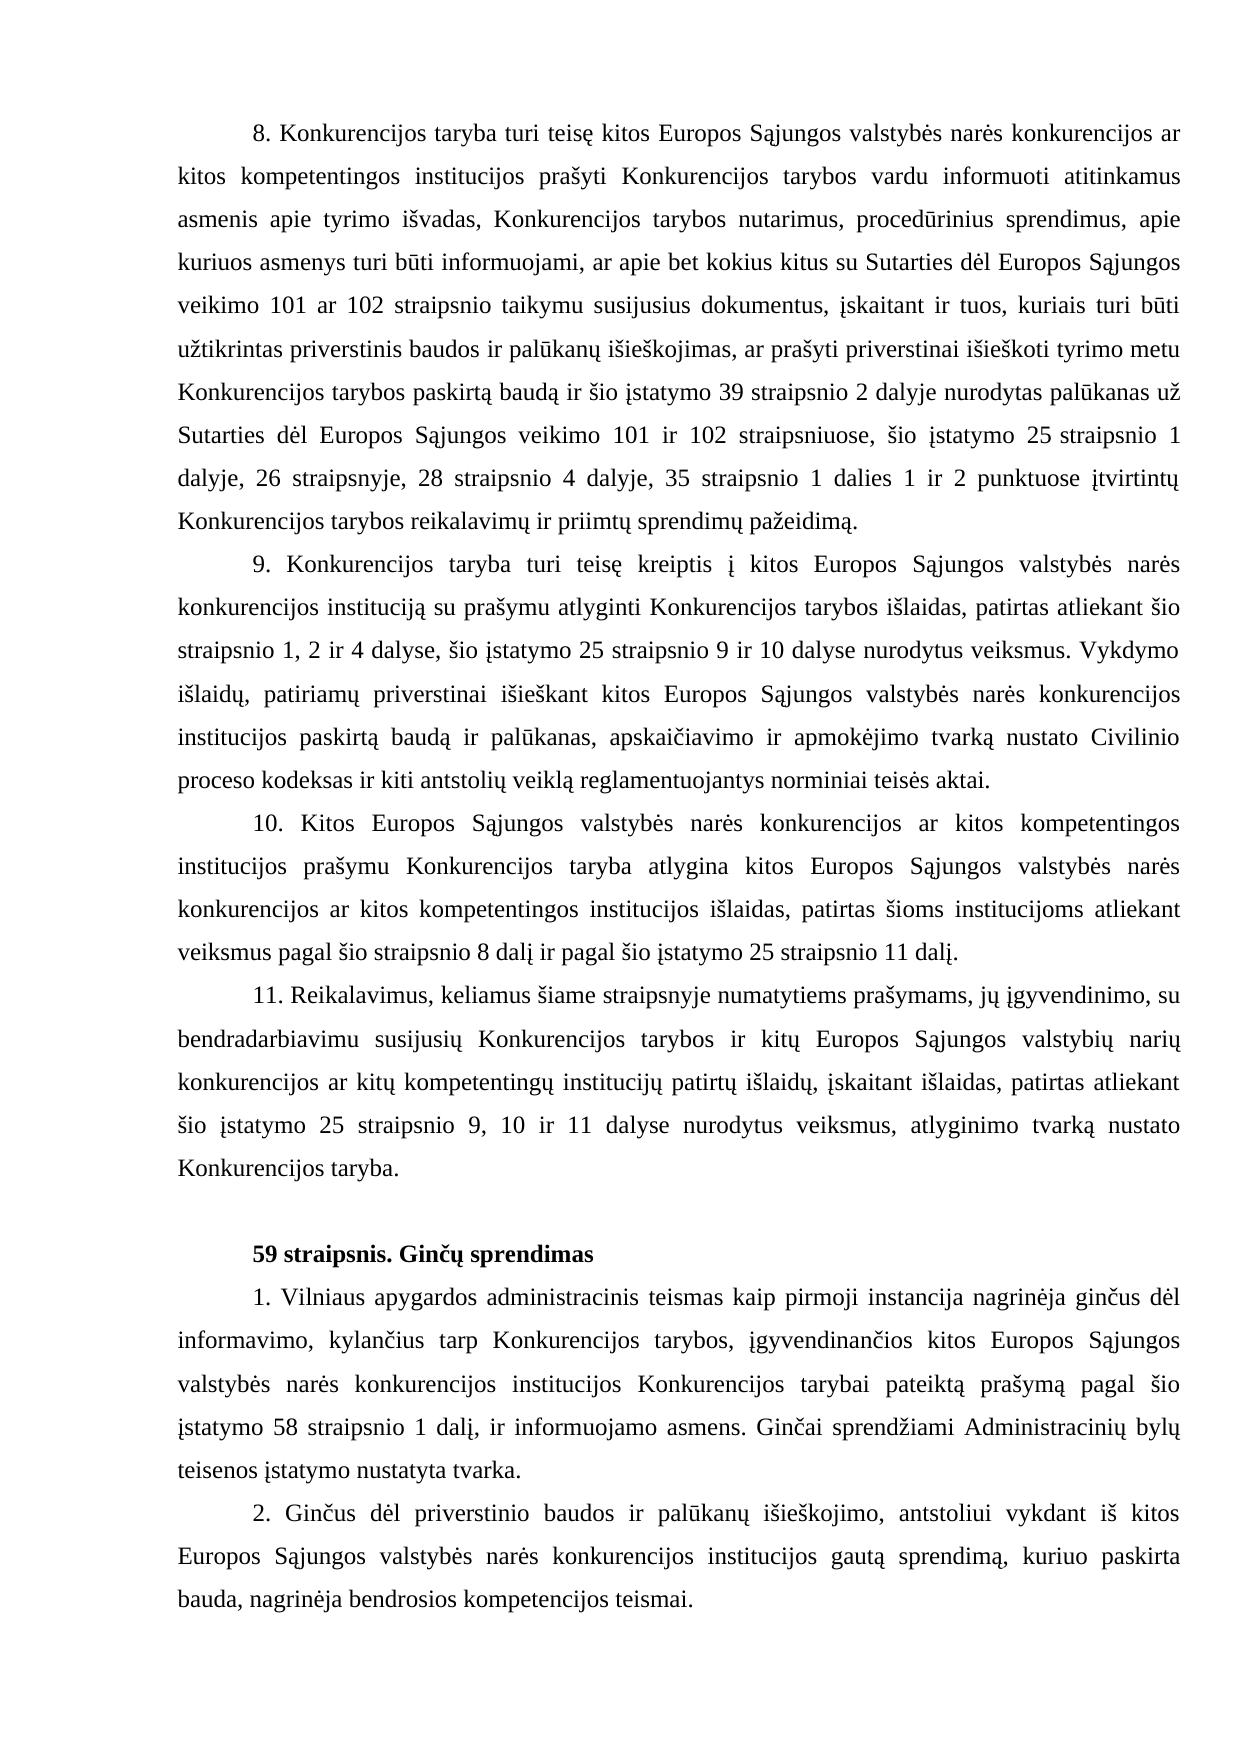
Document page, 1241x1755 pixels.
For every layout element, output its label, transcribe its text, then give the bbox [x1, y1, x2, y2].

text 2. Ginčus dėl priverstinio baudos ir palūkanų išieškojimo, antstoliui vykdant iš kitos Europos Sąjungos valstybės narės konkurencijos institucijos gautą sprendimą, kuriuo paskirta bauda, nagrinėja bendrosios kompetencijos teismai. [177, 1498, 1181, 1613]
text 8. Konkurencijos taryba turi teisę kitos Europos Sąjungos valstybės narės konkurencijos ar kitos kompetentingos institucijos prašyti Konkurencijos tarybos vardu informuoti atitinkamus asmenis apie tyrimo išvadas, Konkurencijos tarybos nutarimus, procedūrinius sprendimus, apie kuriuos asmenys turi būti informuojami, ar apie bet kokius kitus su Sutarties dėl Europos Sąjungos veikimo 101 ar 102 straipsnio taikymu susijusius dokumentus, įskaitant ir tuos, kuriais turi būti užtikrintas priverstinis baudos ir palūkanų išieškojimas, ar prašyti priverstinai išieškoti tyrimo metu Konkurencijos tarybos paskirtą baudą ir šio įstatymo 39 straipsnio 2 dalyje nurodytas palūkanas už Sutarties dėl Europos Sąjungos veikimo 101 ir 102 straipsniuose, šio įstatymo 25 straipsnio 1 dalyje, 26 straipsnyje, 28 straipsnio 4 dalyje, 35 straipsnio 1 dalies 1 ir 2 punktuose įtvirtintų Konkurencijos tarybos reikalavimų ir priimtų sprendimų pažeidimą. [177, 118, 1181, 535]
text 11. Reikalavimus, keliamus šiame straipsnyje numatytiems prašymams, jų įgyvendinimo, su bendradarbiavimu susijusių Konkurencijos tarybos ir kitų Europos Sąjungos valstybių narių konkurencijos ar kitų kompetentingų institucijų patirtų išlaidų, įskaitant išlaidas, patirtas atliekant šio įstatymo 25 straipsnio 9, 10 ir 11 dalyse nurodytus veiksmus, atlyginimo tvarką nustato Konkurencijos taryba. [177, 981, 1181, 1182]
text 1. Vilniaus apygardos administracinis teismas kaip pirmoji instancija nagrinėja ginčus dėl informavimo, kylančius tarp Konkurencijos tarybos, įgyvendinančios kitos Europos Sąjungos valstybės narės konkurencijos institucijos Konkurencijos tarybai pateiktą prašymą pagal šio įstatymo 58 straipsnio 1 dalį, ir informuojamo asmens. Ginčai sprendžiami Administracinių bylų teisenos įstatymo nustatyta tvarka. [177, 1282, 1181, 1484]
text 10. Kitos Europos Sąjungos valstybės narės konkurencijos ar kitos kompetentingos institucijos prašymu Konkurencijos taryba atlygina kitos Europos Sąjungos valstybės narės konkurencijos ar kitos kompetentingos institucijos išlaidas, patirtas šioms institucijoms atliekant veiksmus pagal šio straipsnio 8 dalį ir pagal šio įstatymo 25 straipsnio 11 dalį. [177, 808, 1181, 966]
text 9. Konkurencijos taryba turi teisę kreiptis į kitos Europos Sąjungos valstybės narės konkurencijos instituciją su prašymu atlyginti Konkurencijos tarybos išlaidas, patirtas atliekant šio straipsnio 1, 2 ir 4 dalyse, šio įstatymo 25 straipsnio 9 ir 10 dalyse nurodytus veiksmus. Vykdymo išlaidų, patiriamų priverstinai išieškant kitos Europos Sąjungos valstybės narės konkurencijos institucijos paskirtą baudą ir palūkanas, apskaičiavimo ir apmokėjimo tvarką nustato Civilinio proceso kodeksas ir kiti antstolių veiklą reglamentuojantys norminiai teisės aktai. [177, 549, 1181, 794]
text 59 straipsnis. Ginčų sprendimas [177, 1239, 1181, 1268]
